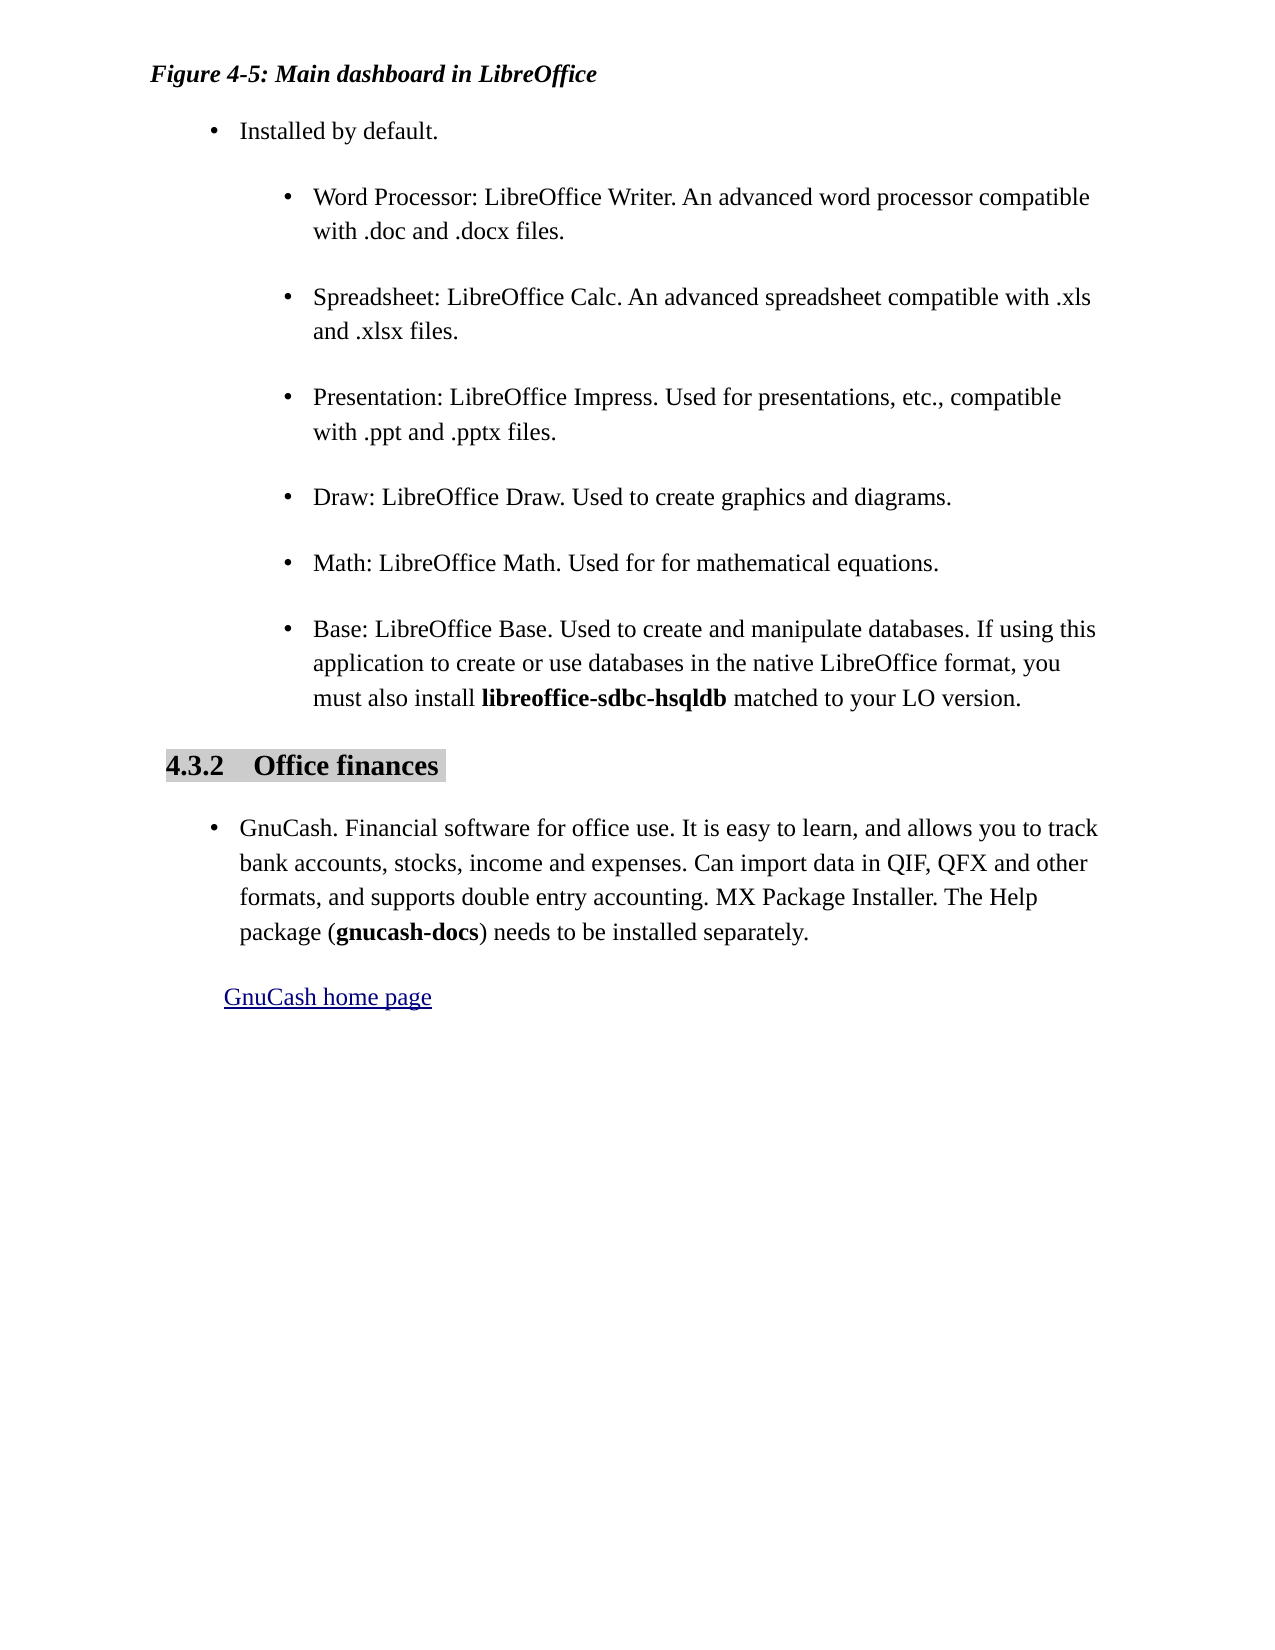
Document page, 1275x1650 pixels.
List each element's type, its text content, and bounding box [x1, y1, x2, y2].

list GnuCash. Financial software for office use. It is easy to learn, and allows you to track bank accounts, stocks, income and expenses. Can import data in QIF, QFX and other formats, and supports double entry accounting. MX Package Installer. The Help package (gnucash-docs) needs to be installed separately. [210, 813, 1109, 945]
text Figure 4-5: Main dashboard in LibreOffice [150, 59, 1125, 88]
list Word Processor: LibreOffice Writer. An advanced word processor compatible with .doc and .docx files. [283, 182, 1109, 245]
subtitle 4.3.2 Office finances [166, 748, 1109, 782]
list Presentation: LibreOffice Impress. Used for presentations, etc., compatible with .ppt and .pptx files. [283, 382, 1109, 445]
list Draw: LibreOffice Draw. Used to create graphics and diagrams. [283, 482, 1109, 511]
list Math: LibreOffice Math. Used for for mathematical equations. [283, 548, 1109, 577]
list Installed by default. [210, 116, 1109, 145]
list GnuCash home page [194, 982, 1125, 1011]
list Base: LibreOffice Base. Used to create and manipulate databases. If using this application to create or use databases in the native LibreOffice format, you must also install libreoffice-sdbc-hsqldb matched to your LO version. [283, 614, 1109, 711]
list Spreadsheet: LibreOffice Calc. An advanced spreadsheet compatible with .xls and .xlsx files. [283, 282, 1109, 345]
